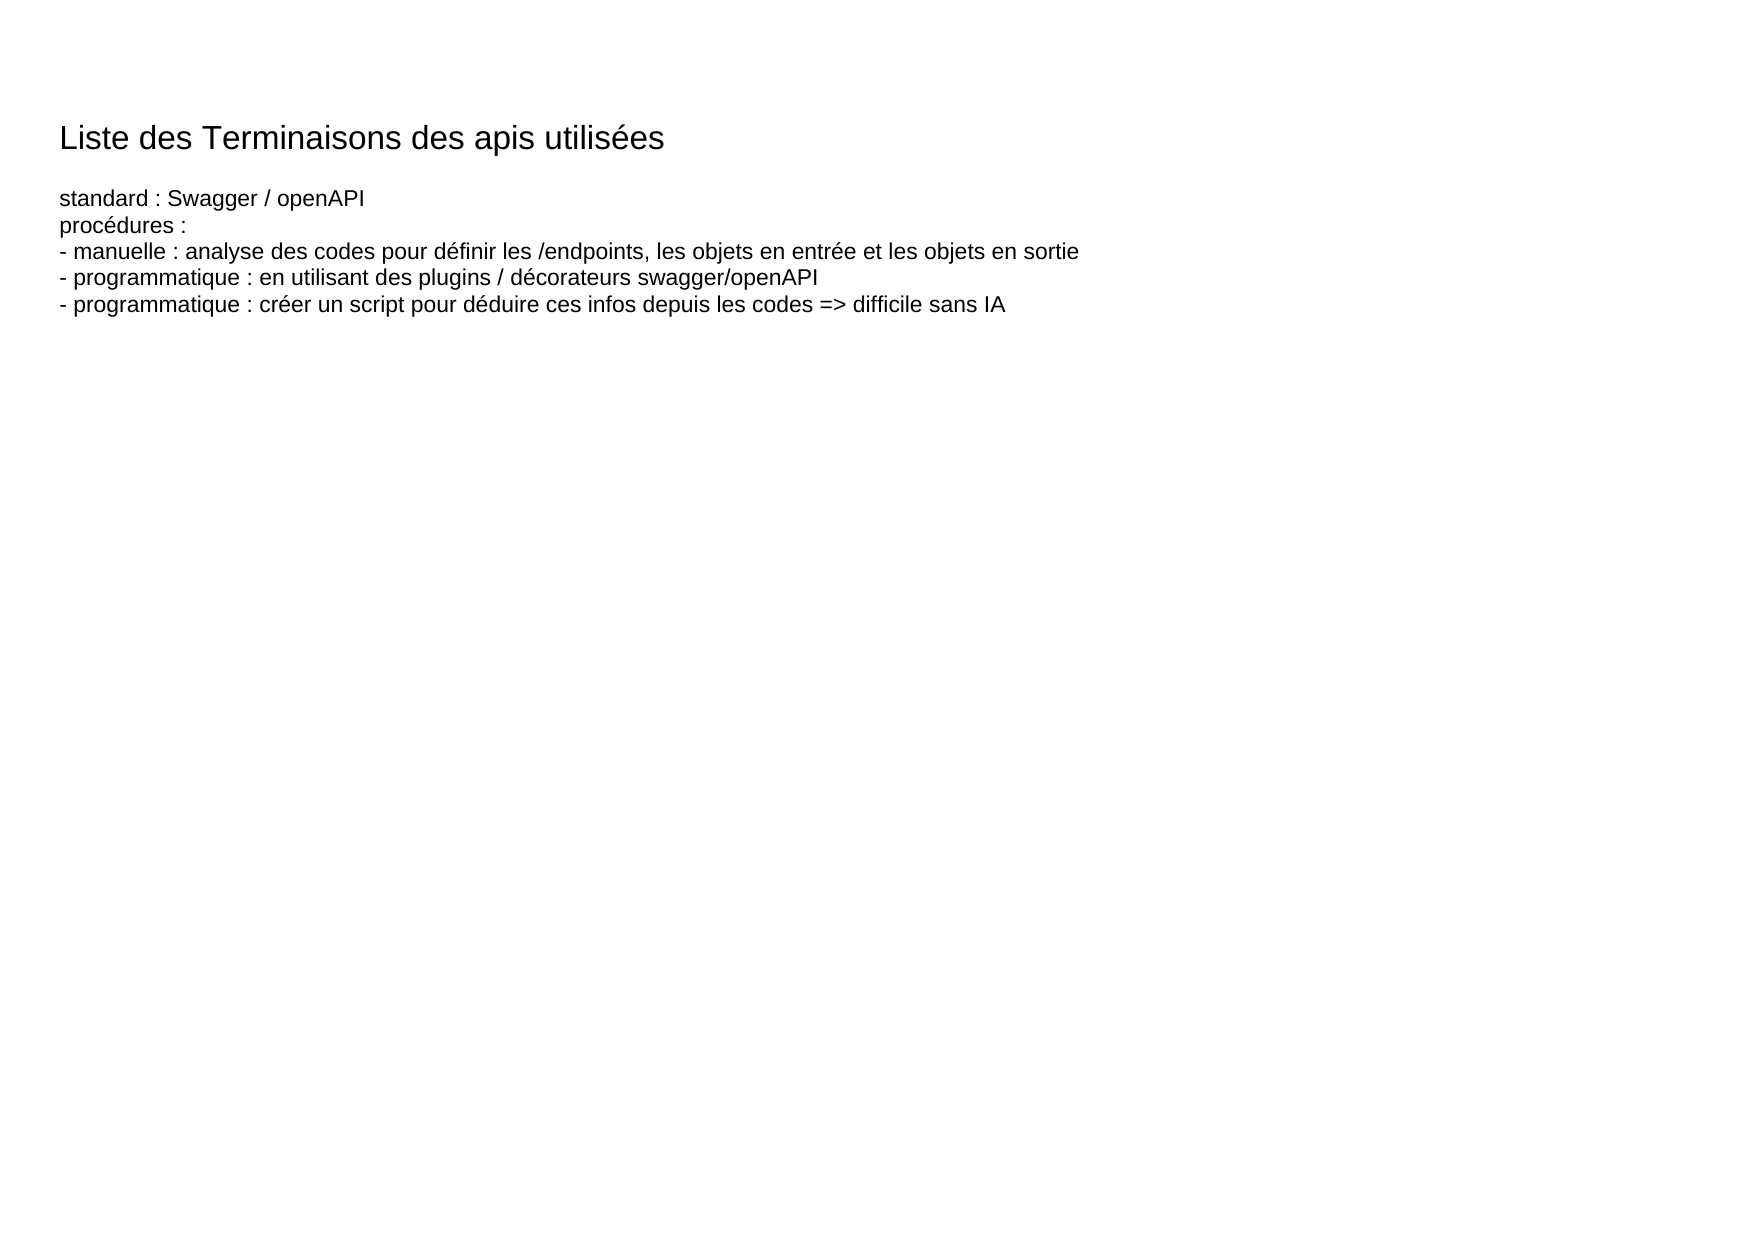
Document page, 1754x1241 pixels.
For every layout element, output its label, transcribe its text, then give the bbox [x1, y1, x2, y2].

text - programmatique : créer un script pour déduire ces infos depuis les codes => difficile sans IA [59, 291, 1695, 317]
text standard : Swagger / openAPI [59, 185, 1695, 212]
text - programmatique : en utilisant des plugins / décorateurs swagger/openAPI [59, 264, 1695, 291]
text - manuelle : analyse des codes pour définir les /endpoints, les objets en entrée et les objets en sortie [59, 238, 1695, 264]
text Liste des Terminaisons des apis utilisées [59, 118, 1695, 157]
text procédures : [59, 212, 1695, 238]
